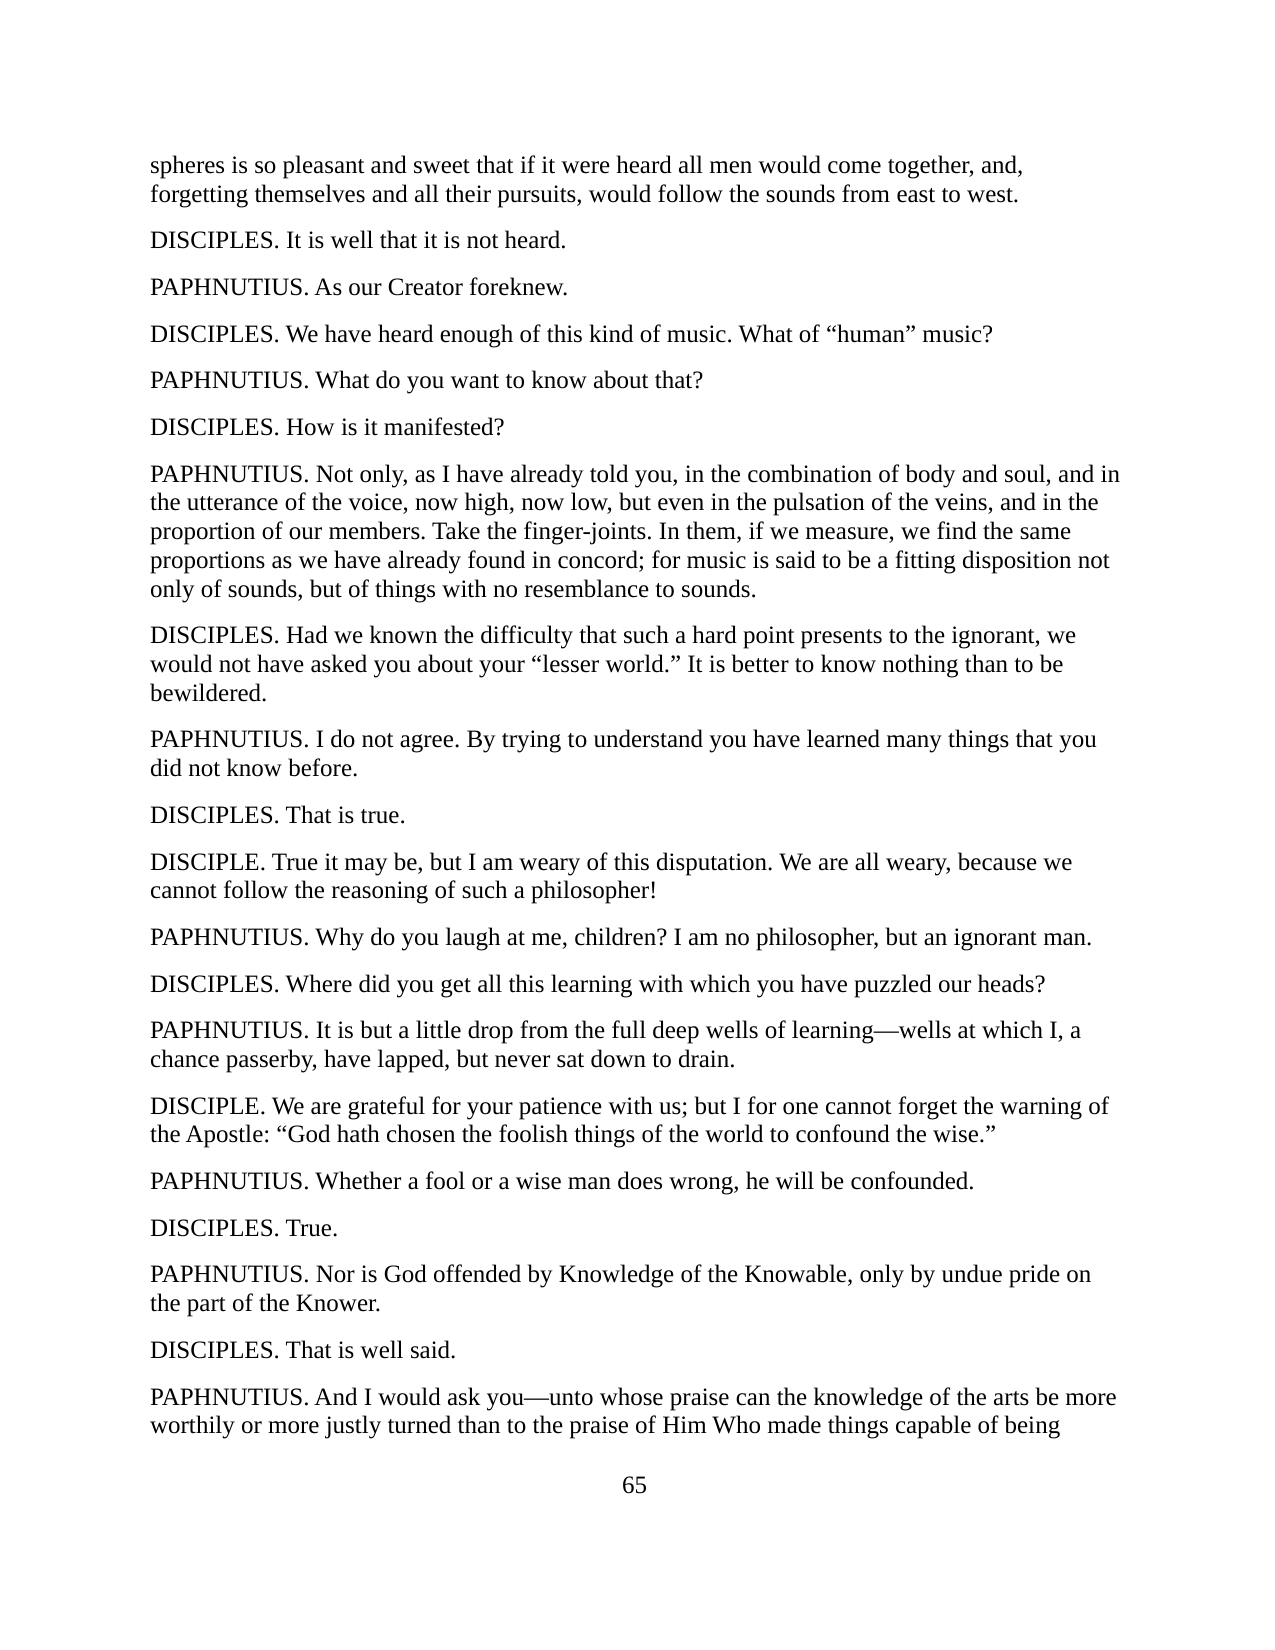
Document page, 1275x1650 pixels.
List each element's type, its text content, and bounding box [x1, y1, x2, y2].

text DISCIPLES. That is well said. [150, 1335, 1125, 1364]
text DISCIPLE. True it may be, but I am weary of this disputation. We are all weary, because we cannot follow the reasoning of such a philosopher! [150, 847, 1125, 904]
text DISCIPLE. We are grateful for your patience with us; but I for one cannot forget the warning of the Apostle: “God hath chosen the foolish things of the world to confound the wise.” [150, 1091, 1125, 1148]
text DISCIPLES. That is true. [150, 800, 1125, 829]
text DISCIPLES. True. [150, 1213, 1125, 1242]
text PAPHNUTIUS. Whether a fool or a wise man does wrong, he will be confounded. [150, 1166, 1125, 1195]
text PAPHNUTIUS. Not only, as I have already told you, in the combination of body and soul, and in the utterance of the voice, now high, now low, but even in the pulsation of the veins, and in the proportion of our members. Take the finger-joints. In them, if we measure, we find the same proportions as we have already found in concord; for music is said to be a fitting disposition not only of sounds, but of things with no resemblance to sounds. [150, 459, 1125, 602]
text spheres is so pleasant and sweet that if it were heard all men would come together, and, forgetting themselves and all their pursuits, would follow the sounds from east to west. [150, 150, 1125, 207]
text PAPHNUTIUS. What do you want to know about that? [150, 365, 1125, 394]
text PAPHNUTIUS. Nor is God offended by Knowledge of the Knowable, only by undue pride on the part of the Knower. [150, 1259, 1125, 1317]
text DISCIPLES. It is well that it is not heard. [150, 225, 1125, 254]
text DISCIPLES. We have heard enough of this kind of music. What of “human” music? [150, 319, 1125, 347]
text PAPHNUTIUS. Why do you laugh at me, children? I am no philosopher, but an ignorant man. [150, 922, 1125, 951]
text PAPHNUTIUS. It is but a little drop from the full deep wells of learning—wells at which I, a chance passerby, have lapped, but never sat down to drain. [150, 1015, 1125, 1073]
text DISCIPLES. How is it manifested? [150, 412, 1125, 441]
text DISCIPLES. Had we known the difficulty that such a hard point presents to the ignorant, we would not have asked you about your “lesser world.” It is better to know nothing than to be bewildered. [150, 620, 1125, 707]
text DISCIPLES. Where did you get all this learning with which you have puzzled our heads? [150, 969, 1125, 997]
text PAPHNUTIUS. As our Creator foreknew. [150, 272, 1125, 301]
text PAPHNUTIUS. And I would ask you—unto whose praise can the knowledge of the arts be more worthily or more justly turned than to the praise of Him Who made things capable of being [150, 1382, 1125, 1439]
text PAPHNUTIUS. I do not agree. By trying to understand you have learned many things that you did not know before. [150, 724, 1125, 782]
